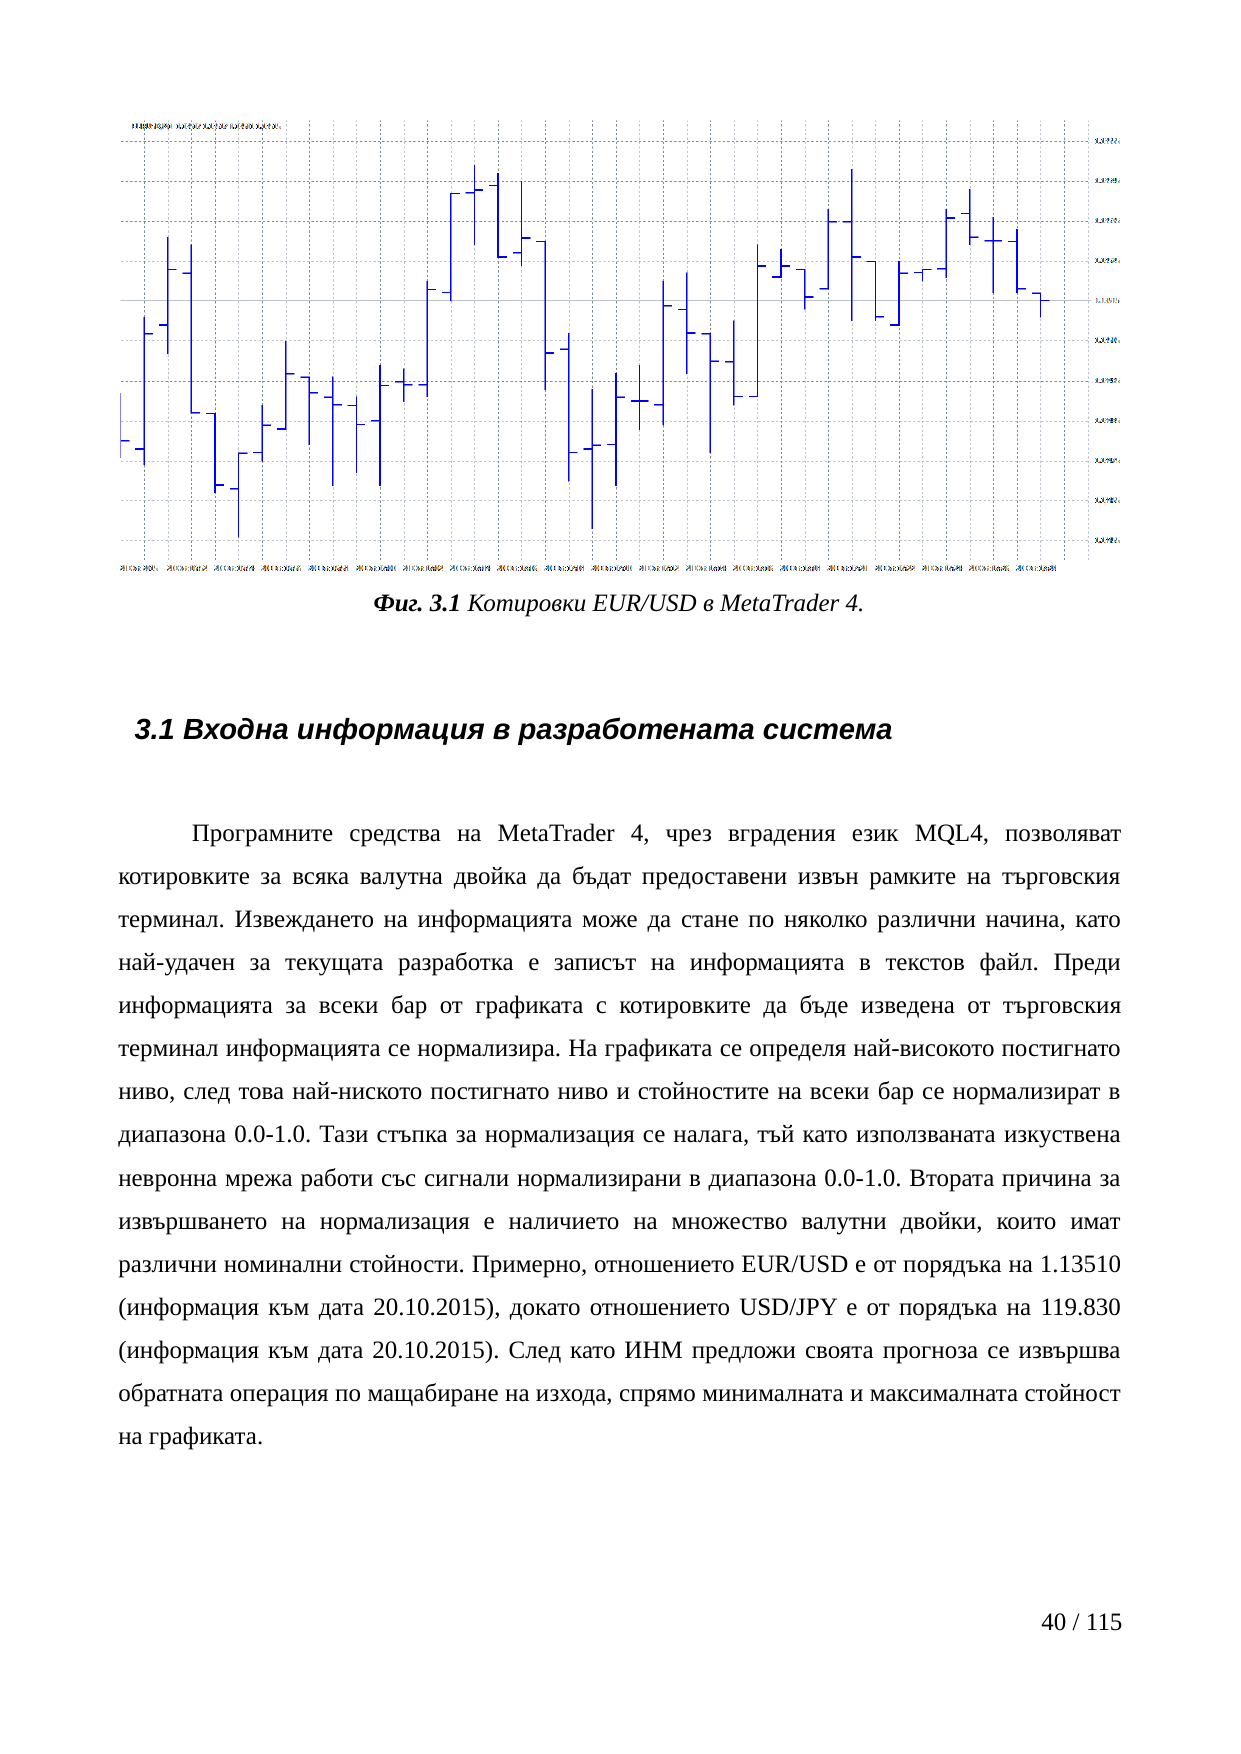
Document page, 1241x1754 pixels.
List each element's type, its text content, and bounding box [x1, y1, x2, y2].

text Програмните средства на MetaTrader 4, чрез вградения език MQL4, позволяват котировките за всяка валутна двойка да бъдат предоставени извън рамките на търговския терминал. Извеждането на информацията може да стане по няколко различни начина, като най-удачен за текущата разработка е записът на информацията в текстов файл. Преди информацията за всеки бар от графиката с котировките да бъде изведена от търговския терминал информацията се нормализира. На графиката се определя най-високото постигнато ниво, след това най-ниското постигнато ниво и стойностите на всеки бар се нормализират в диапазона 0.0-1.0. Тази стъпка за нормализация се налага, тъй като използваната изкуствена невронна мрежа работи със сигнали нормализирани в диапазона 0.0-1.0. Втората причина за извършването на нормализация е наличието на множество валутни двойки, които имат различни номинални стойности. Примерно, отношението EUR/USD е от порядъка на 1.13510 (информация към дата 20.10.2015), докато отношението USD/JPY е от порядъка на 119.830 (информация към дата 20.10.2015). След като ИНМ предложи своята прогноза се извършва обратната операция по мащабиране на изхода, спрямо минималната и максималната стойност на графиката. [118, 818, 1122, 1450]
text Фиг. 3.1 Котировки EUR/USD в MetaTrader 4. [118, 574, 1122, 617]
picture [118, 118, 1122, 574]
subtitle 3.1 Входна информация в разработената система [118, 712, 1122, 745]
